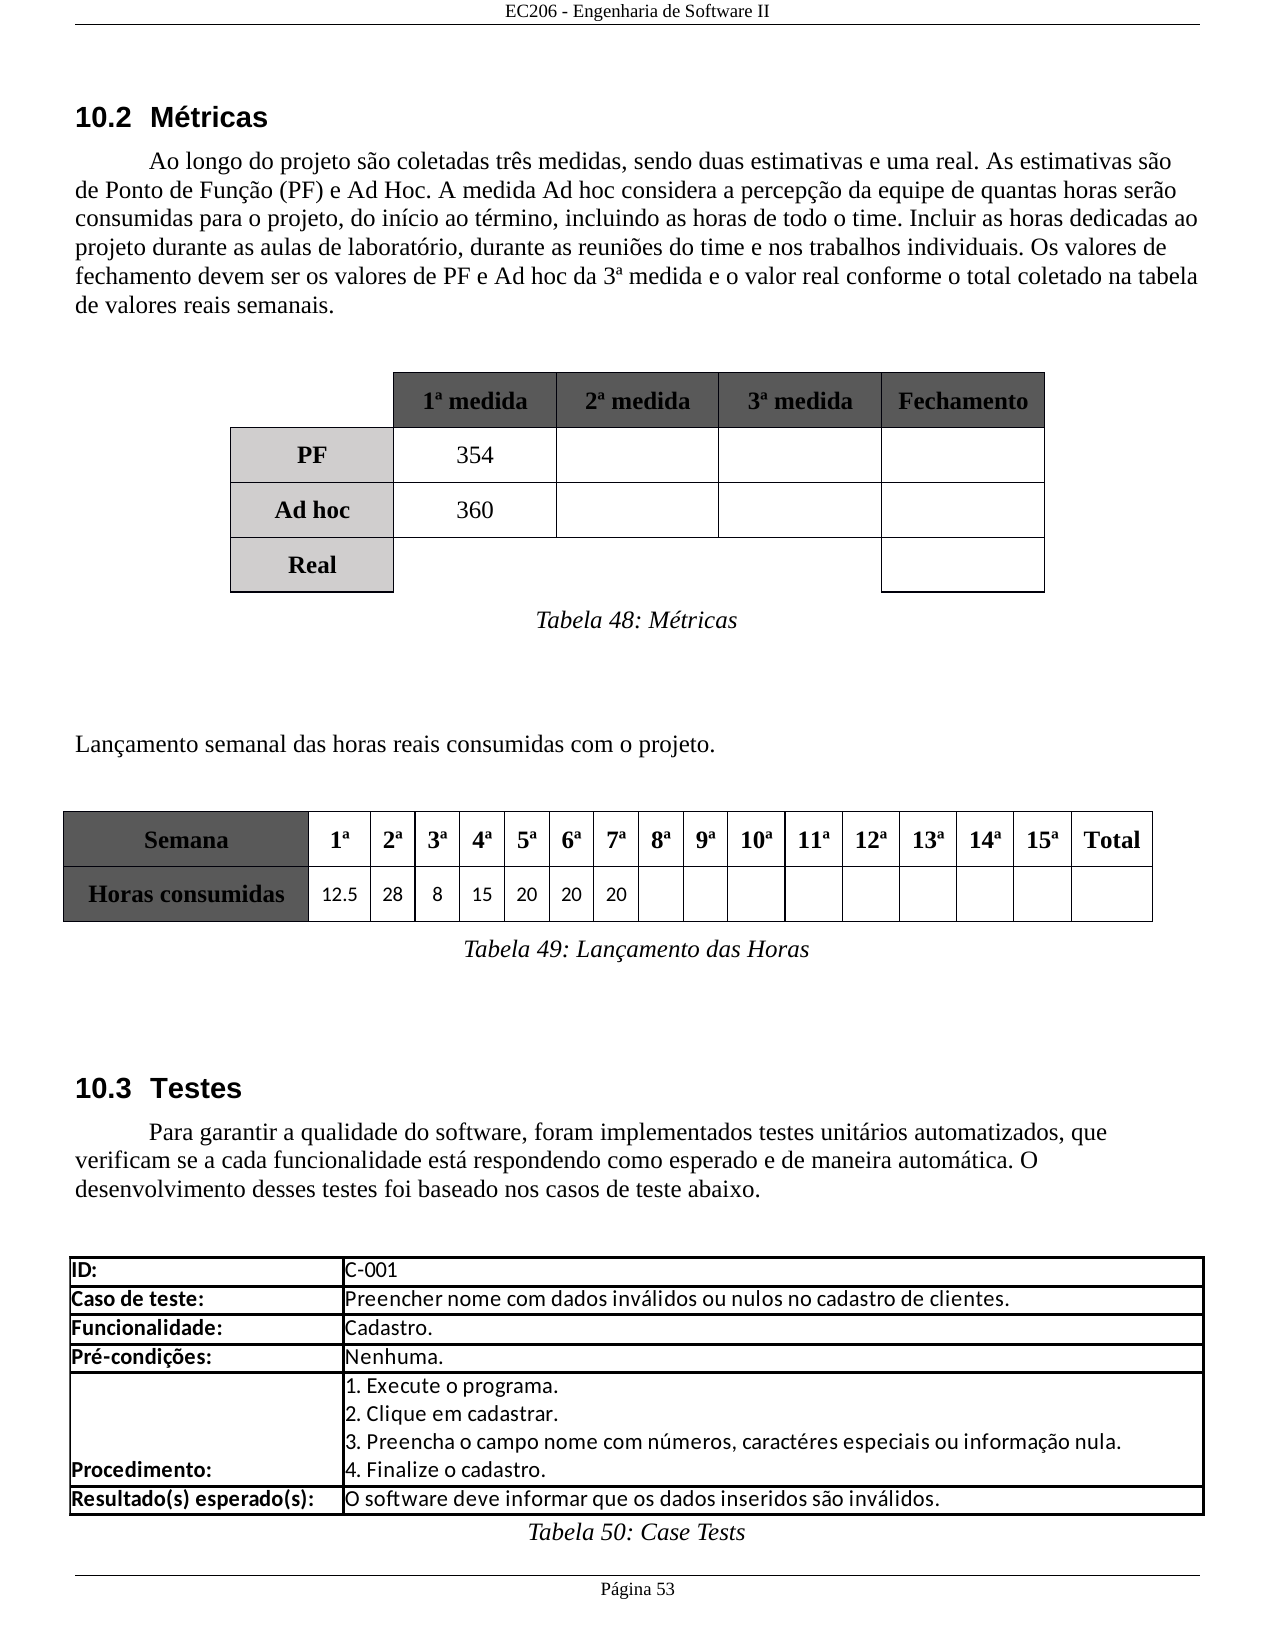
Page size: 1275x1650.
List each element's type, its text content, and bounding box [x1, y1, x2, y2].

table_cell 360 [394, 483, 556, 537]
table_cell [882, 428, 1044, 482]
text Ao longo do projeto são coletadas três medidas, sendo duas estimativas e uma real. As estimativas são de Ponto de Função (PF) e Ad Hoc. A medida Ad hoc considera a percepção da equipe de quantas horas serão consumidas para o projeto, do início ao término, incluindo as horas de todo o time. Incluir as horas dedicadas ao projeto durante as aulas de laboratório, durante as reuniões do time e nos trabalhos individuais. Os valores de fechamento devem ser os valores de PF e Ad hoc da 3ª medida e o valor real conforme o total coletado na tabela de valores reais semanais. [75, 146, 1200, 318]
table_cell 20 [594, 867, 638, 921]
table_cell [719, 483, 881, 537]
table_header 14ª [957, 812, 1013, 866]
table_header 2ª [371, 812, 414, 866]
table_cell [882, 538, 1044, 591]
table_header Semana [64, 812, 308, 866]
table_header 12ª [843, 812, 899, 866]
table_header 9ª [684, 812, 727, 866]
table_header 3ª [416, 812, 459, 866]
subtitle Métricas [75, 100, 1200, 133]
table_header 11ª [786, 812, 842, 866]
table_cell [882, 483, 1044, 537]
table_cell [728, 867, 784, 921]
table_cell [394, 538, 556, 591]
table_header 5ª [505, 812, 549, 866]
table_header 7ª [594, 812, 638, 866]
table_header Fechamento [882, 373, 1044, 427]
table_cell [557, 483, 718, 537]
table_cell [843, 867, 899, 921]
table_cell 20 [550, 867, 593, 921]
table_header 4ª [460, 812, 504, 866]
table_cell [719, 428, 881, 482]
table_cell 354 [394, 428, 556, 482]
table_header 1ª [309, 812, 370, 866]
table_header 13ª [900, 812, 956, 866]
text Tabela 49: Lançamento das Horas [75, 934, 1200, 963]
table_cell 12,5 [309, 867, 370, 921]
table_cell 28 [371, 867, 414, 921]
table_cell [786, 867, 842, 921]
table_cell Ad hoc [231, 483, 393, 537]
table_header [231, 372, 393, 427]
table_cell [719, 538, 881, 591]
table_header 15ª [1014, 812, 1071, 866]
table_cell [1072, 867, 1152, 921]
table_header Total [1072, 812, 1152, 866]
table_header 8ª [639, 812, 683, 866]
table_header 10ª [728, 812, 784, 866]
table_cell [557, 428, 718, 482]
table_cell Horas consumidas [64, 867, 308, 921]
text Tabela 48: Métricas [75, 605, 1200, 634]
table_header 1ª medida [394, 373, 556, 427]
table_header 2ª medida [557, 373, 718, 427]
table_header 3ª medida [719, 373, 881, 427]
table_cell [1014, 867, 1071, 921]
text Para garantir a qualidade do software, foram implementados testes unitários automatizados, que verificam se a cada funcionalidade está respondendo como esperado e de maneira automática. O desenvolvimento desses testes foi baseado nos casos de teste abaixo. [75, 1117, 1200, 1203]
table_cell [900, 867, 956, 921]
table_cell [684, 867, 727, 921]
text Tabela 50: Case Tests [69, 1269, 1206, 1546]
table_cell 8 [416, 867, 459, 921]
subtitle Testes [75, 1071, 1200, 1104]
table_cell 20 [505, 867, 549, 921]
table_cell 15 [460, 867, 504, 921]
table_cell Real [231, 538, 393, 591]
table_cell [556, 538, 719, 591]
table_cell PF [231, 428, 393, 482]
table_cell [957, 867, 1013, 921]
text Lançamento semanal das horas reais consumidas com o projeto. [75, 729, 1200, 757]
table_cell [639, 867, 683, 921]
table_header 6ª [550, 812, 593, 866]
